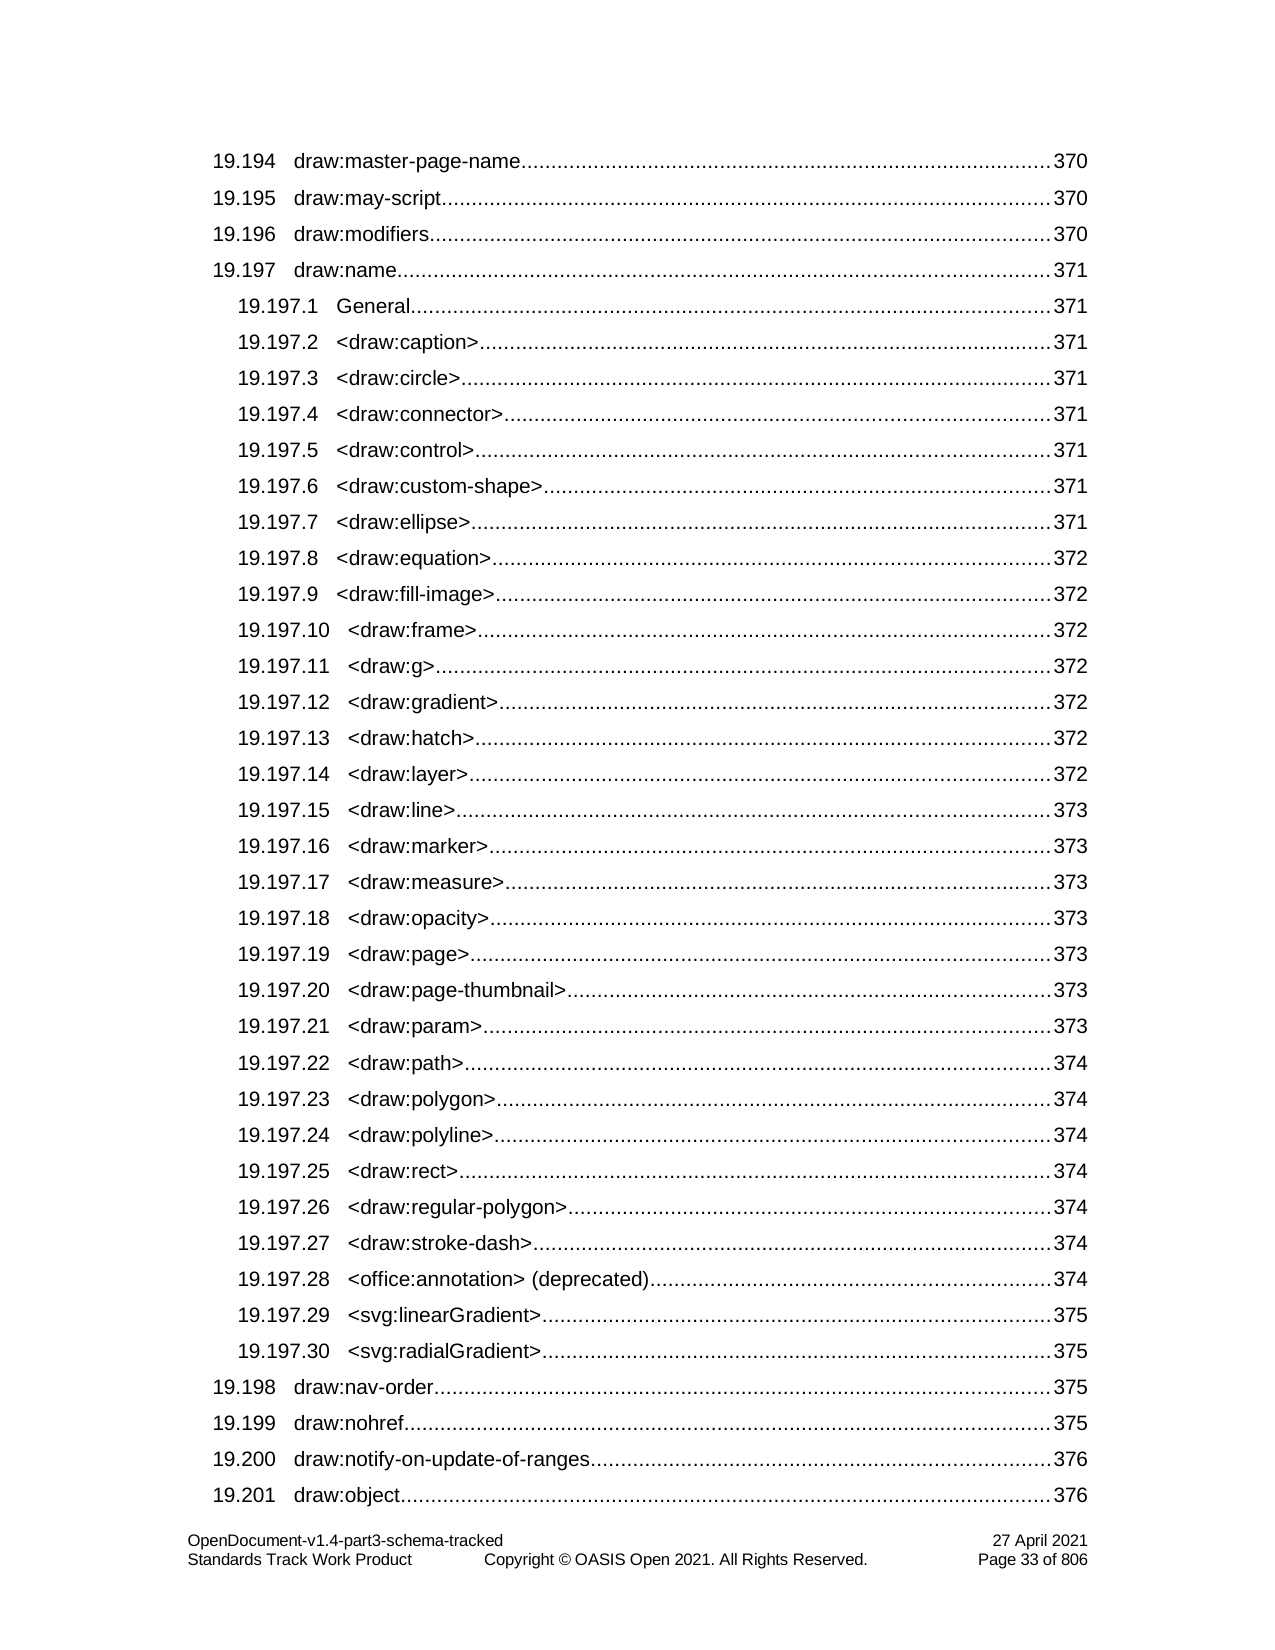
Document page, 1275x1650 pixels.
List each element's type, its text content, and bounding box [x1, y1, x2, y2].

text 19.197.7 <draw:ellipse> 371 [237, 510, 1088, 534]
text 19.197.3 <draw:circle> 371 [237, 366, 1088, 390]
text 19.197.26 <draw:regular-polygon> 374 [237, 1195, 1088, 1219]
text 19.197.10 <draw:frame> 372 [237, 618, 1088, 642]
text 19.197.13 <draw:hatch> 372 [237, 727, 1088, 750]
text 19.201 draw:object 376 [212, 1483, 1088, 1507]
text 19.197.23 <draw:polygon> 374 [237, 1087, 1088, 1111]
text 19.197.28 <office:annotation> (deprecated) 374 [237, 1267, 1088, 1291]
text 19.197.12 <draw:gradient> 372 [237, 691, 1088, 714]
text 19.197.30 <svg:radialGradient> 375 [237, 1339, 1088, 1363]
text 19.198 draw:nav-order 375 [212, 1375, 1088, 1399]
text 19.197.15 <draw:line> 373 [237, 799, 1088, 822]
text 19.197.25 <draw:rect> 374 [237, 1159, 1088, 1183]
text 19.197.9 <draw:fill-image> 372 [237, 582, 1088, 606]
text 19.197.27 <draw:stroke-dash> 374 [237, 1231, 1088, 1255]
text 19.197.5 <draw:control> 371 [237, 438, 1088, 462]
text 19.197.17 <draw:measure> 373 [237, 871, 1088, 894]
text 19.197 draw:name 371 [212, 258, 1088, 282]
text 19.197.16 <draw:marker> 373 [237, 835, 1088, 858]
text 19.194 draw:master-page-name 370 [212, 150, 1088, 173]
text 19.197.1 General 371 [237, 294, 1088, 318]
text 19.197.24 <draw:polyline> 374 [237, 1123, 1088, 1147]
text 19.199 draw:nohref 375 [212, 1411, 1088, 1435]
text 19.197.11 <draw:g> 372 [237, 654, 1088, 678]
text 19.197.21 <draw:param> 373 [237, 1015, 1088, 1038]
text 19.197.22 <draw:path> 374 [237, 1051, 1088, 1074]
text 19.200 draw:notify-on-update-of-ranges 376 [212, 1447, 1088, 1471]
text 19.196 draw:modifiers 370 [212, 222, 1088, 246]
text 19.195 draw:may-script 370 [212, 186, 1088, 209]
text 19.197.4 <draw:connector> 371 [237, 402, 1088, 426]
text 19.197.6 <draw:custom-shape> 371 [237, 474, 1088, 498]
text 19.197.2 <draw:caption> 371 [237, 330, 1088, 354]
text 19.197.8 <draw:equation> 372 [237, 546, 1088, 570]
text 19.197.14 <draw:layer> 372 [237, 763, 1088, 786]
text 19.197.20 <draw:page-thumbnail> 373 [237, 979, 1088, 1002]
text 19.197.19 <draw:page> 373 [237, 943, 1088, 966]
text 19.197.18 <draw:opacity> 373 [237, 907, 1088, 930]
text 19.197.29 <svg:linearGradient> 375 [237, 1303, 1088, 1327]
